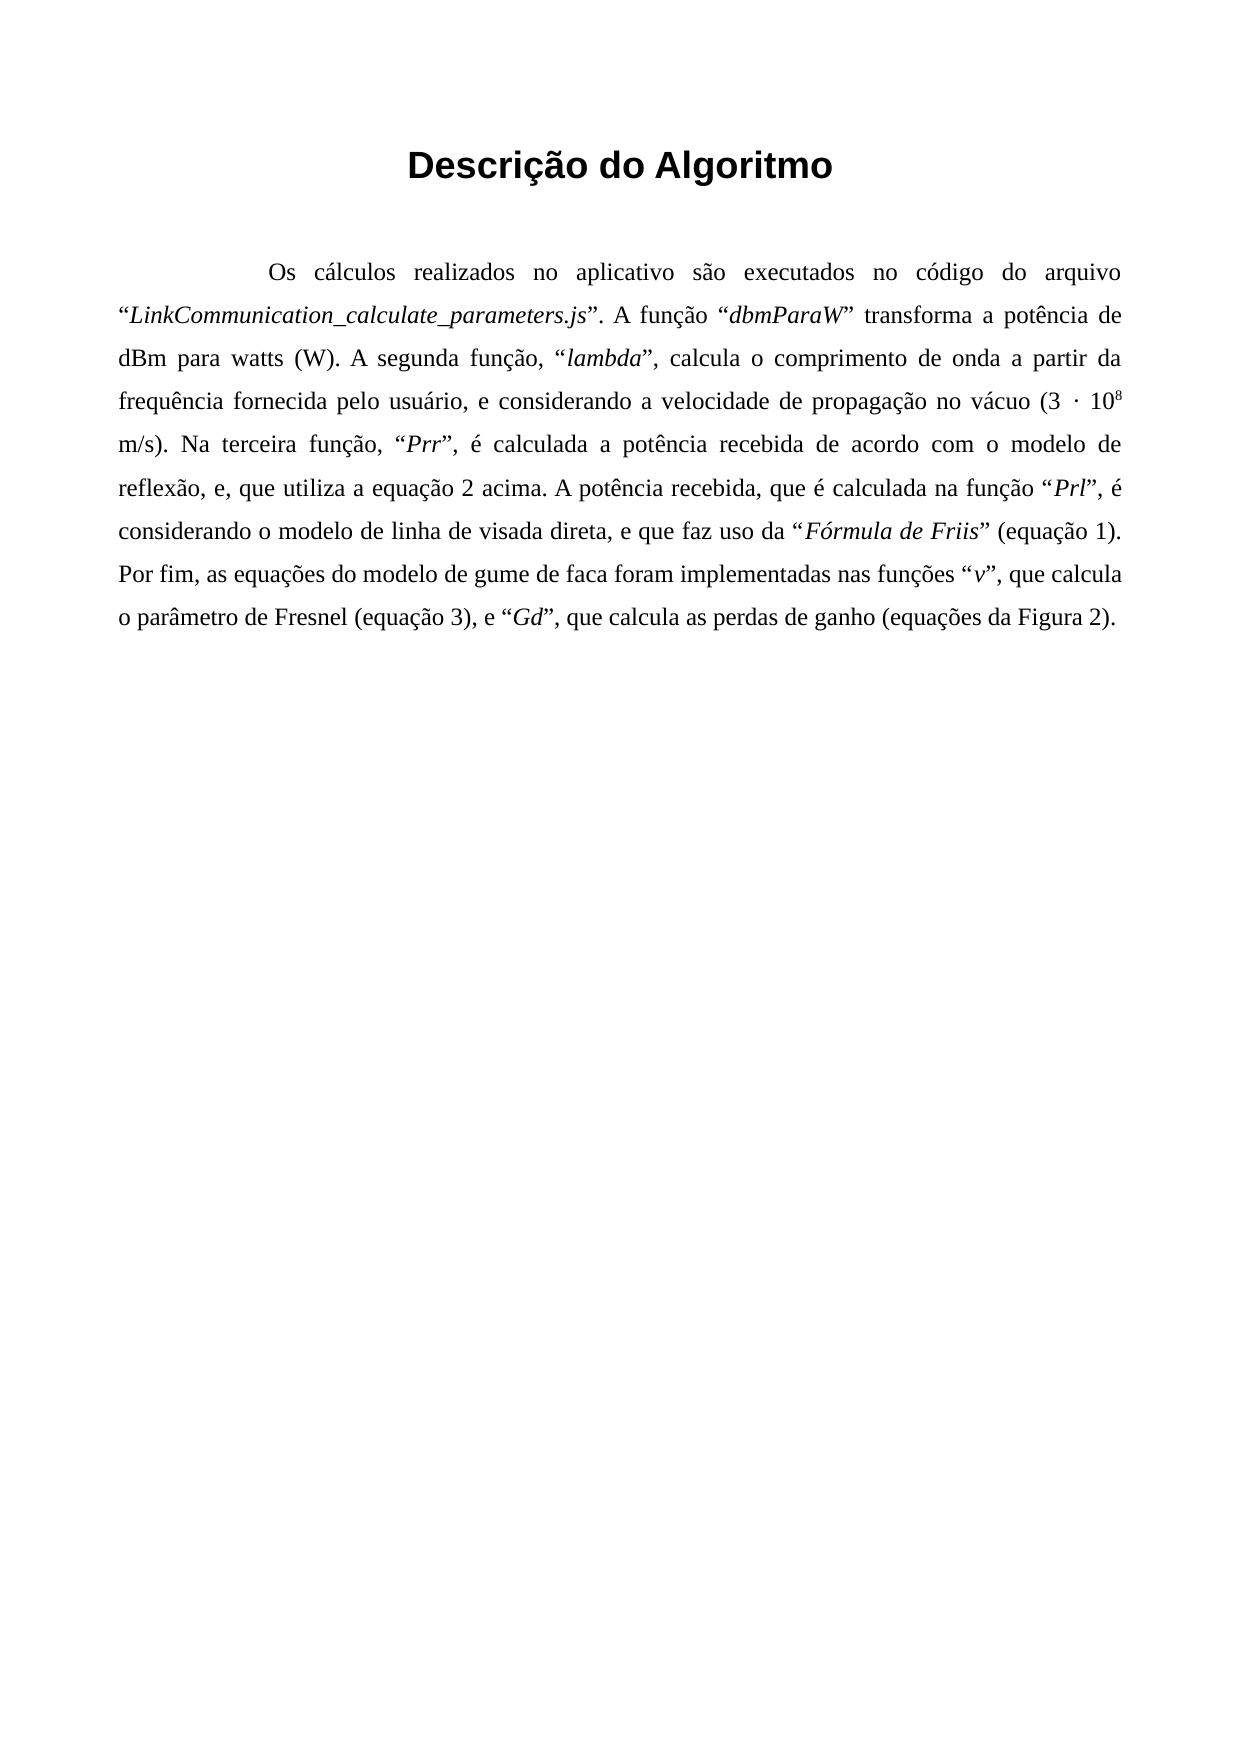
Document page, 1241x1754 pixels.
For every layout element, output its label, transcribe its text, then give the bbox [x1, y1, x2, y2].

text Os cálculos realizados no aplicativo são executados no código do arquivo “LinkCommunication_calculate_parameters.js”. A função “dbmParaW” transforma a potência de dBm para watts (W). A segunda função, “lambda”, calcula o comprimento de onda a partir da frequência fornecida pelo usuário, e considerando a velocidade de propagação no vácuo (3 · 108 m/s). Na terceira função, “Prr”, é calculada a potência recebida de acordo com o modelo de reflexão, e, que utiliza a equação 2 acima. A potência recebida, que é calculada na função “Prl”, é considerando o modelo de linha de visada direta, e que faz uso da “Fórmula de Friis” (equação 1). Por fim, as equações do modelo de gume de faca foram implementadas nas funções “v”, que calcula o parâmetro de Fresnel (equação 3), e “Gd”, que calcula as perdas de ganho (equações da Figura 2). [118, 257, 1122, 631]
subtitle Descrição do Algoritmo [118, 143, 1122, 187]
